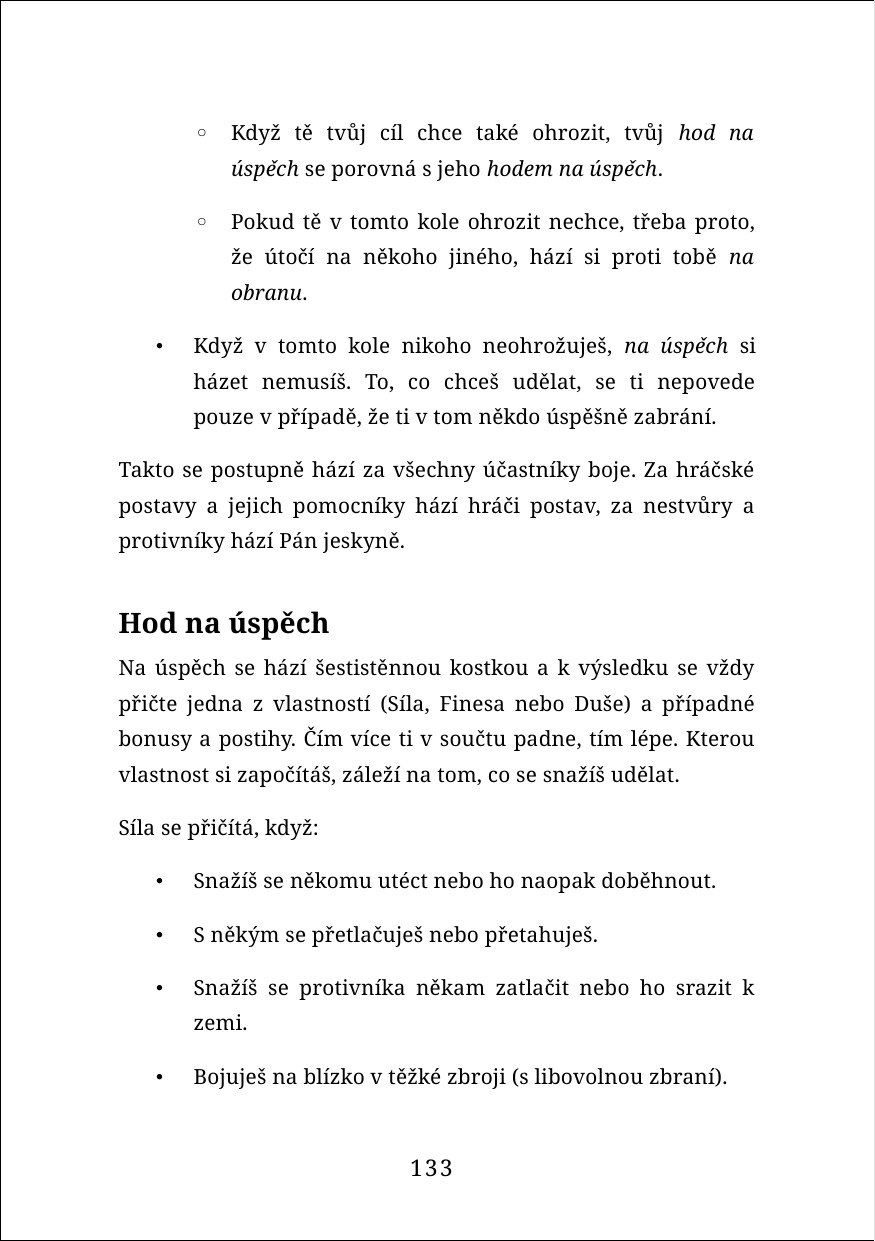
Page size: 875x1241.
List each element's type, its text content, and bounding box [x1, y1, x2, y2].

text Síla se přičítá, když: [118, 813, 756, 842]
list S někým se přetlačuješ nebo přetahuješ. [156, 920, 756, 948]
text Na úspěch se hází šestistěnnou kostkou a k výsledku se vždy přičte jedna z vlastností (Síla, Finesa nebo Duše) a případné bonusy a postihy. Čím více ti v součtu padne, tím lépe. Kterou vlastnost si započítáš, záleží na tom, co se snažíš udělat. [118, 653, 756, 788]
text Takto se postupně hází za všechny účastníky boje. Za hráčské postavy a jejich pomocníky hází hráči postav, za nestvůry a protivníky hází Pán jeskyně. [118, 456, 756, 555]
list Snažíš se protivníka někam zatlačit nebo ho srazit k zemi. [156, 973, 756, 1037]
list Snažíš se někomu utéct nebo ho naopak doběhnout. [156, 867, 756, 895]
list Když v tomto kole nikoho neohrožuješ, na úspěch si házet nemusíš. To, co chceš udělat, se ti nepovede pouze v případě, že ti v tom někdo úspěšně zabrání. [156, 331, 756, 431]
list Když tě tvůj cíl chce také ohrozit, tvůj hod na úspěch se porovná s jeho hodem na úspěch. [193, 118, 756, 182]
list Pokud tě v tomto kole ohrozit nechce, třeba proto, že útočí na někoho jiného, hází si proti tobě na obranu. [193, 207, 756, 306]
subtitle Hod na úspěch [118, 603, 756, 642]
list Bojuješ na blízko v těžké zbroji (s libovolnou zbraní). [156, 1062, 756, 1090]
